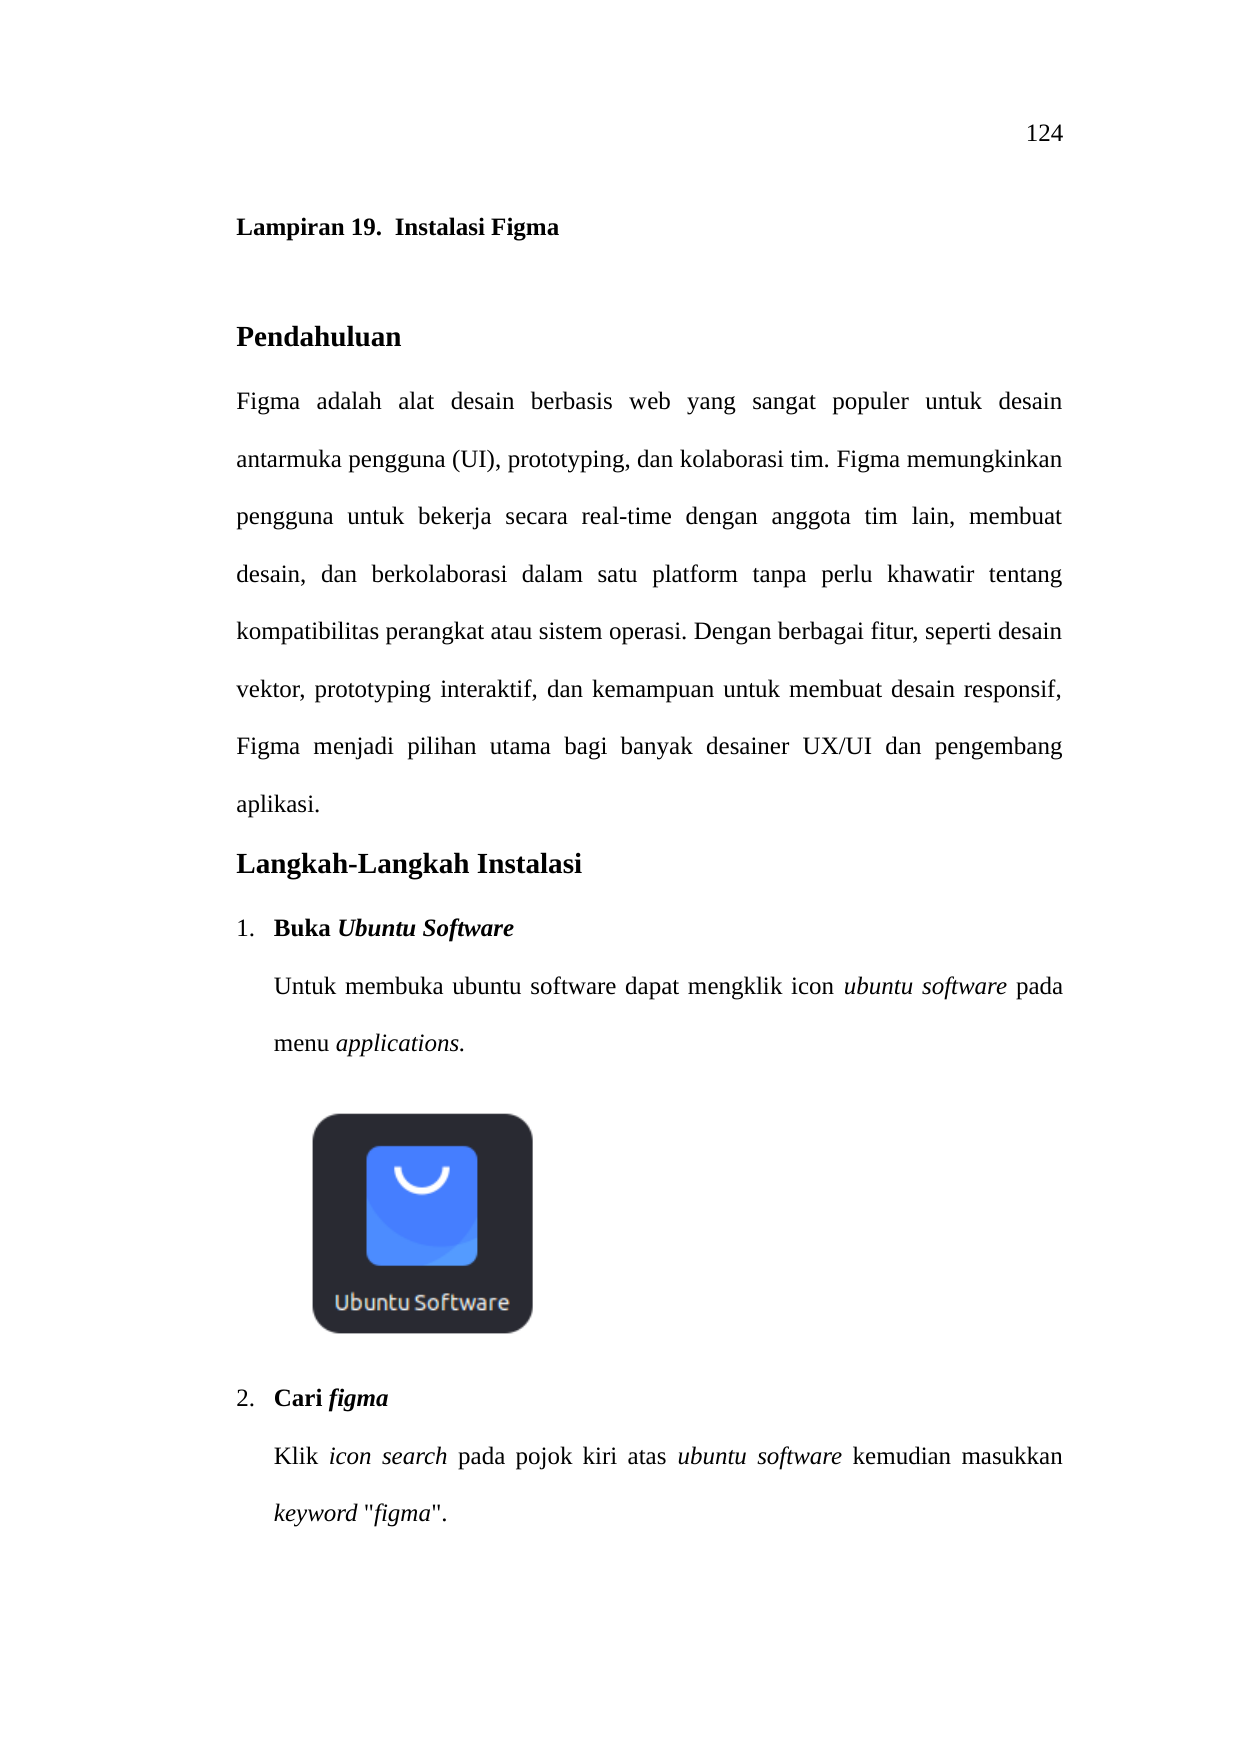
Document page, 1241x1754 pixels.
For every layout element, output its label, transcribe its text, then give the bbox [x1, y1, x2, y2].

text Langkah-Langkah Instalasi [236, 846, 1063, 880]
list Untuk membuka ubuntu software dapat mengklik icon ubuntu software pada menu applications. [236, 971, 1063, 1057]
text Pendahuluan [236, 319, 1063, 353]
subtitle Instalasi Figma [236, 212, 1063, 241]
text Figma adalah alat desain berbasis web yang sangat populer untuk desain antarmuka pengguna (UI), prototyping, dan kolaborasi tim. Figma memungkinkan pengguna untuk bekerja secara real-time dengan anggota tim lain, membuat desain, dan berkolaborasi dalam satu platform tanpa perlu khawatir tentang kompatibilitas perangkat atau sistem operasi. Dengan berbagai fitur, seperti desain vektor, prototyping interaktif, dan kemampuan untuk membuat desain responsif, Figma menjadi pilihan utama bagi banyak desainer UX/UI dan pengembang aplikasi. [236, 386, 1063, 817]
picture [276, 1088, 573, 1352]
list Cari figma [236, 1383, 1063, 1412]
list Klik icon search pada pojok kiri atas ubuntu software kemudian masukkan keyword "figma". [236, 1441, 1063, 1527]
list Buka Ubuntu Software [236, 913, 1063, 942]
